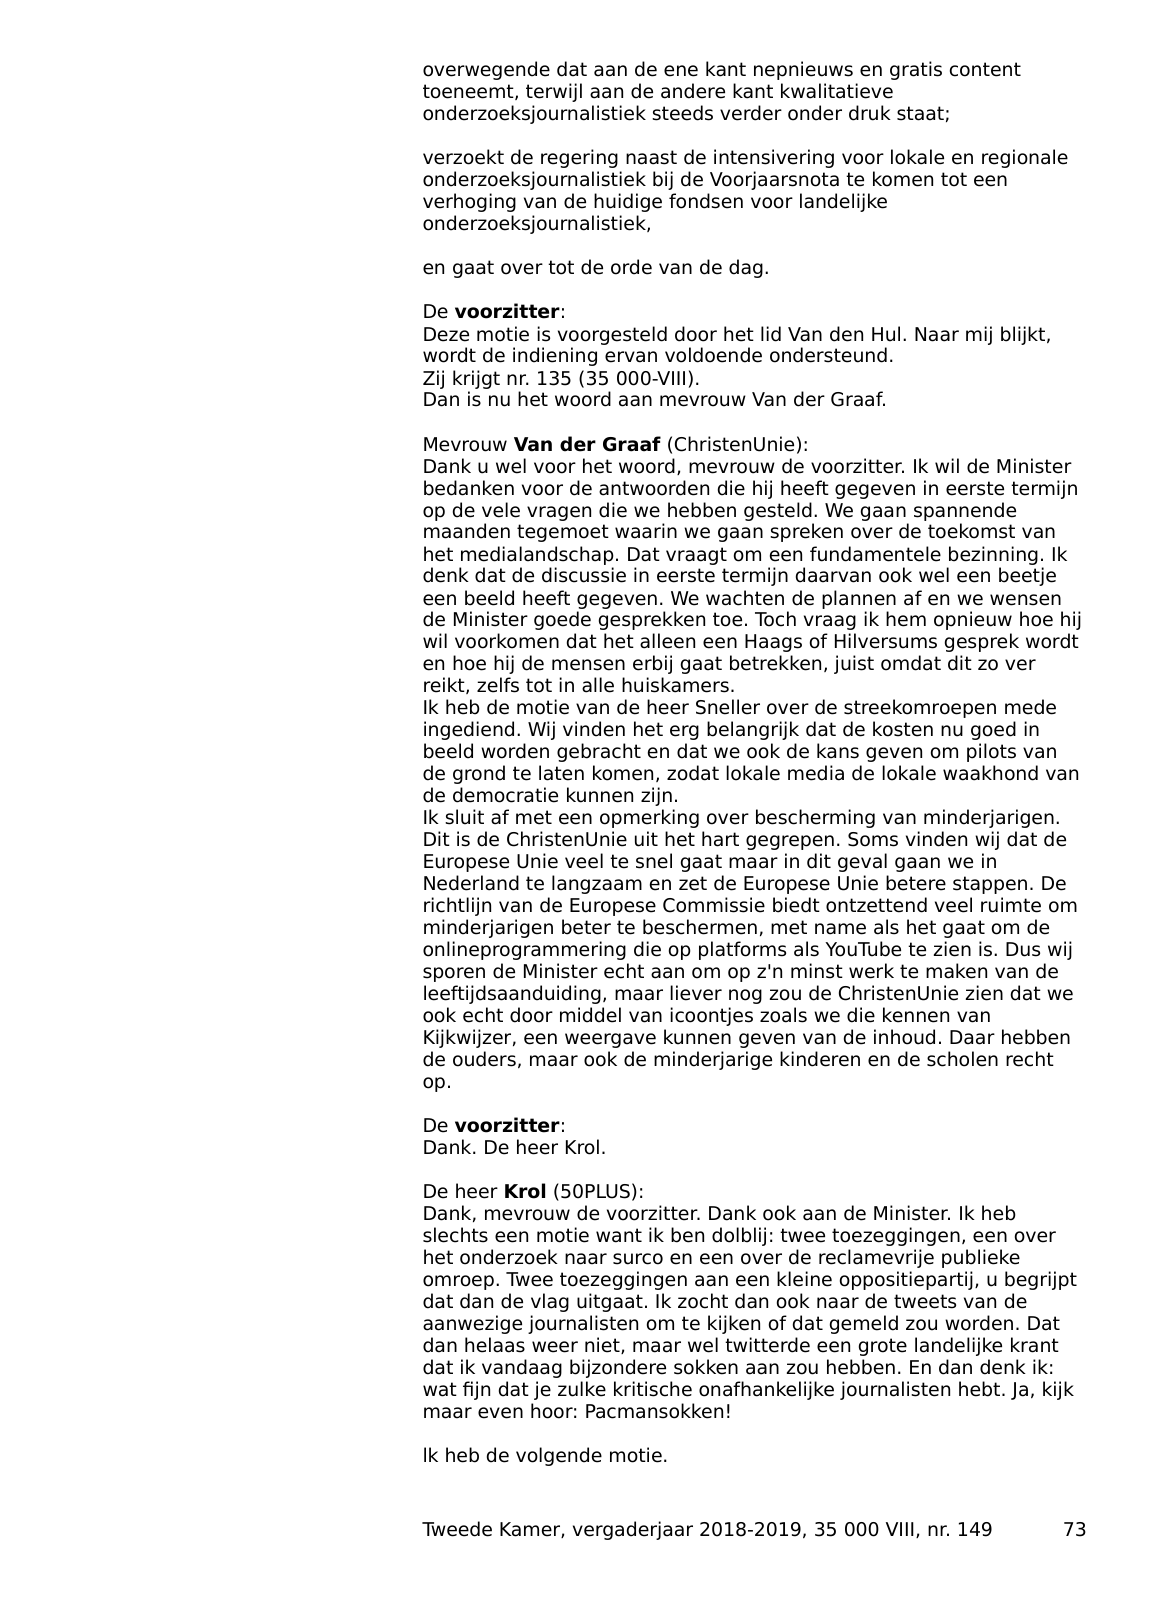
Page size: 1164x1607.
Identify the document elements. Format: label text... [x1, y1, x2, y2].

text Ik heb de motie van de heer Sneller over de streekomroepen mede ingediend. Wij vinden het erg belangrijk dat de kosten nu goed in beeld worden gebracht en dat we ook de kans geven om pilots van de grond te laten komen, zodat lokale media de lokale waakhond van de democratie kunnen zijn. [422, 697, 1087, 807]
text Dank, mevrouw de voorzitter. Dank ook aan de Minister. Ik heb slechts een motie want ik ben dolblij: twee toezeggingen, een over het onderzoek naar surco en een over de reclamevrije publieke omroep. Twee toezeggingen aan een kleine oppositiepartij, u begrijpt dat dan de vlag uitgaat. Ik zocht dan ook naar de tweets van de aanwezige journalisten om te kijken of dat gemeld zou worden. Dat dan helaas weer niet, maar wel twitterde een grote landelijke krant dat ik vandaag bijzondere sokken aan zou hebben. En dan denk ik: wat fijn dat je zulke kritische onafhankelijke journalisten hebt. Ja, kijk maar even hoor: Pacmansokken! [422, 1203, 1087, 1423]
text Zij krijgt nr. 135 (35 000-VIII). [422, 367, 1087, 389]
text Mevrouw Van der Graaf (ChristenUnie): [422, 433, 1087, 456]
text en gaat over tot de orde van de dag. [422, 257, 1087, 279]
text De heer Krol (50PLUS): [422, 1181, 1087, 1203]
text overwegende dat aan de ene kant nepnieuws en gratis content toeneemt, terwijl aan de andere kant kwalitatieve onderzoeksjournalistiek steeds verder onder druk staat; [422, 59, 1087, 125]
text Dan is nu het woord aan mevrouw Van der Graaf. [422, 389, 1087, 411]
text Deze motie is voorgesteld door het lid Van den Hul. Naar mij blijkt, wordt de indiening ervan voldoende ondersteund. [422, 323, 1087, 367]
text De voorzitter: [422, 301, 1087, 323]
text Dank u wel voor het woord, mevrouw de voorzitter. Ik wil de Minister bedanken voor de antwoorden die hij heeft gegeven in eerste termijn op de vele vragen die we hebben gesteld. We gaan spannende maanden tegemoet waarin we gaan spreken over de toekomst van het medialandschap. Dat vraagt om een fundamentele bezinning. Ik denk dat de discussie in eerste termijn daarvan ook wel een beetje een beeld heeft gegeven. We wachten de plannen af en we wensen de Minister goede gesprekken toe. Toch vraag ik hem opnieuw hoe hij wil voorkomen dat het alleen een Haags of Hilversums gesprek wordt en hoe hij de mensen erbij gaat betrekken, juist omdat dit zo ver reikt, zelfs tot in alle huiskamers. [422, 456, 1087, 697]
text Dank. De heer Krol. [422, 1137, 1087, 1159]
text verzoekt de regering naast de intensivering voor lokale en regionale onderzoeksjournalistiek bij de Voorjaarsnota te komen tot een verhoging van de huidige fondsen voor landelijke onderzoeksjournalistiek, [422, 147, 1087, 235]
text De voorzitter: [422, 1115, 1087, 1137]
text Ik sluit af met een opmerking over bescherming van minderjarigen. Dit is de ChristenUnie uit het hart gegrepen. Soms vinden wij dat de Europese Unie veel te snel gaat maar in dit geval gaan we in Nederland te langzaam en zet de Europese Unie betere stappen. De richtlijn van de Europese Commissie biedt ontzettend veel ruimte om minderjarigen beter te beschermen, met name als het gaat om de onlineprogrammering die op platforms als YouTube te zien is. Dus wij sporen de Minister echt aan om op z'n minst werk te maken van de leeftijdsaanduiding, maar liever nog zou de ChristenUnie zien dat we ook echt door middel van icoontjes zoals we die kennen van Kijkwijzer, een weergave kunnen geven van de inhoud. Daar hebben de ouders, maar ook de minderjarige kinderen en de scholen recht op. [422, 807, 1087, 1093]
text lk heb de volgende motie. [422, 1445, 1087, 1467]
